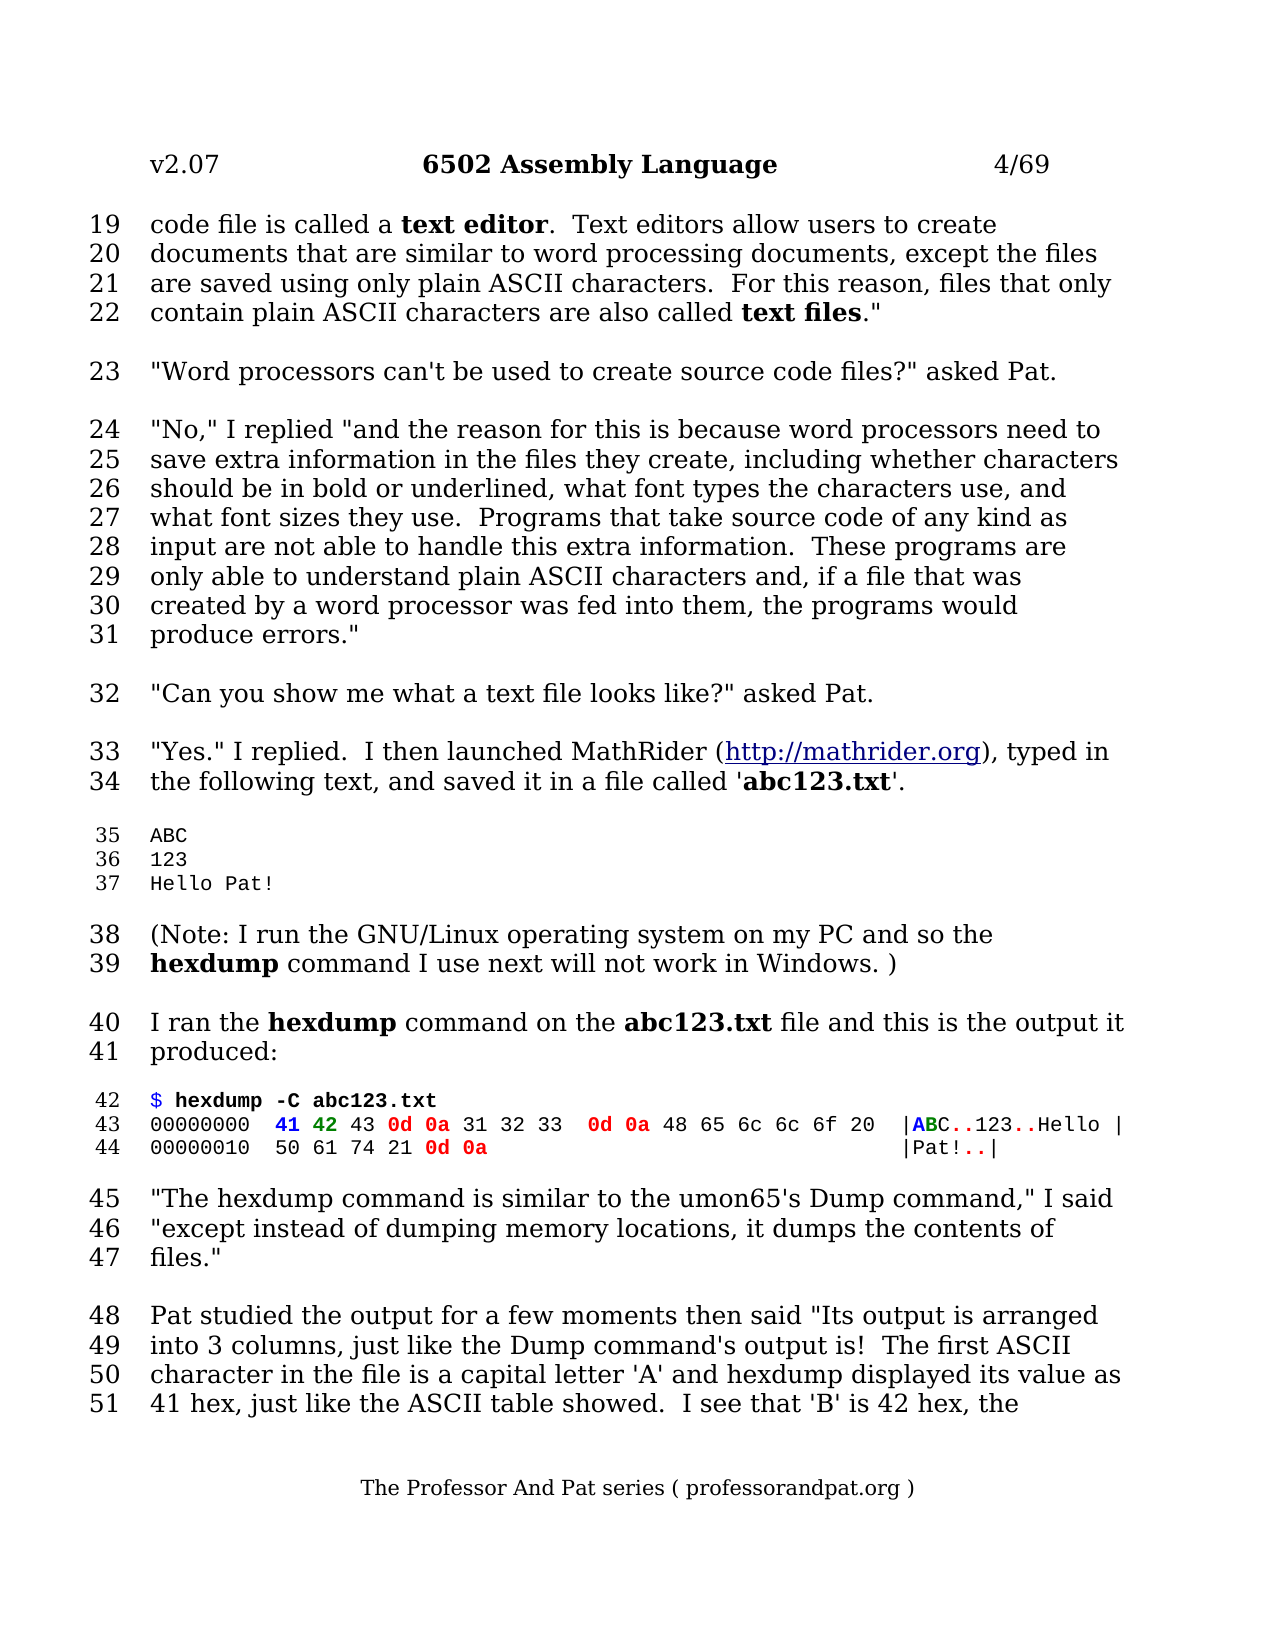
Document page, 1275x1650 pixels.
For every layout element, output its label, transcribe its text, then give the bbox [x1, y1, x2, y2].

text Pat studied the output for a few moments then said "Its output is arranged into 3 columns, just like the Dump command's output is! The first ASCII character in the file is a capital letter 'A' and hexdump displayed its value as 41 hex, just like the ASCII table showed. I see that 'B' is 42 hex, the [150, 1302, 1125, 1419]
text $ hexdump -C abc123.txt [150, 1090, 1125, 1114]
text 00000000 41 42 43 0d 0a 31 32 33 0d 0a 48 65 6c 6c 6f 20 |ABC..123..Hello | [150, 1114, 1125, 1137]
text 00000010 50 61 74 21 0d 0a |Pat!..| [150, 1137, 1125, 1161]
text "Yes." I replied. I then launched MathRider (http://mathrider.org), typed in the following text, and saved it in a file called 'abc123.txt'. [150, 737, 1125, 796]
text ABC [150, 826, 1125, 849]
text "No," I replied "and the reason for this is because word processors need to save extra information in the files they create, including whether characters should be in bold or underlined, what font types the characters use, and what font sizes they use. Programs that take source code of any kind as input are not able to handle this extra information. These programs are only able to understand plain ASCII characters and, if a file that was created by a word processor was fed into them, the programs would produce errors." [150, 416, 1125, 650]
text Hello Pat! [150, 873, 1125, 896]
text (Note: I run the GNU/Linux operating system on my PC and so the hexdump command I use next will not work in Windows. ) [150, 920, 1125, 979]
text "The hexdump command is similar to the umon65's Dump command," I said "except instead of dumping memory locations, it dumps the contents of files." [150, 1184, 1125, 1272]
text 123 [150, 849, 1125, 873]
text "Can you show me what a text file looks like?" asked Pat. [150, 679, 1125, 708]
text code file is called a text editor. Text editors allow users to create documents that are similar to word processing documents, except the files are saved using only plain ASCII characters. For this reason, files that only contain plain ASCII characters are also called text files." [150, 210, 1125, 328]
text "Word processors can't be used to create source code files?" asked Pat. [150, 357, 1125, 386]
text I ran the hexdump command on the abc123.txt file and this is the output it produced: [150, 1008, 1125, 1067]
